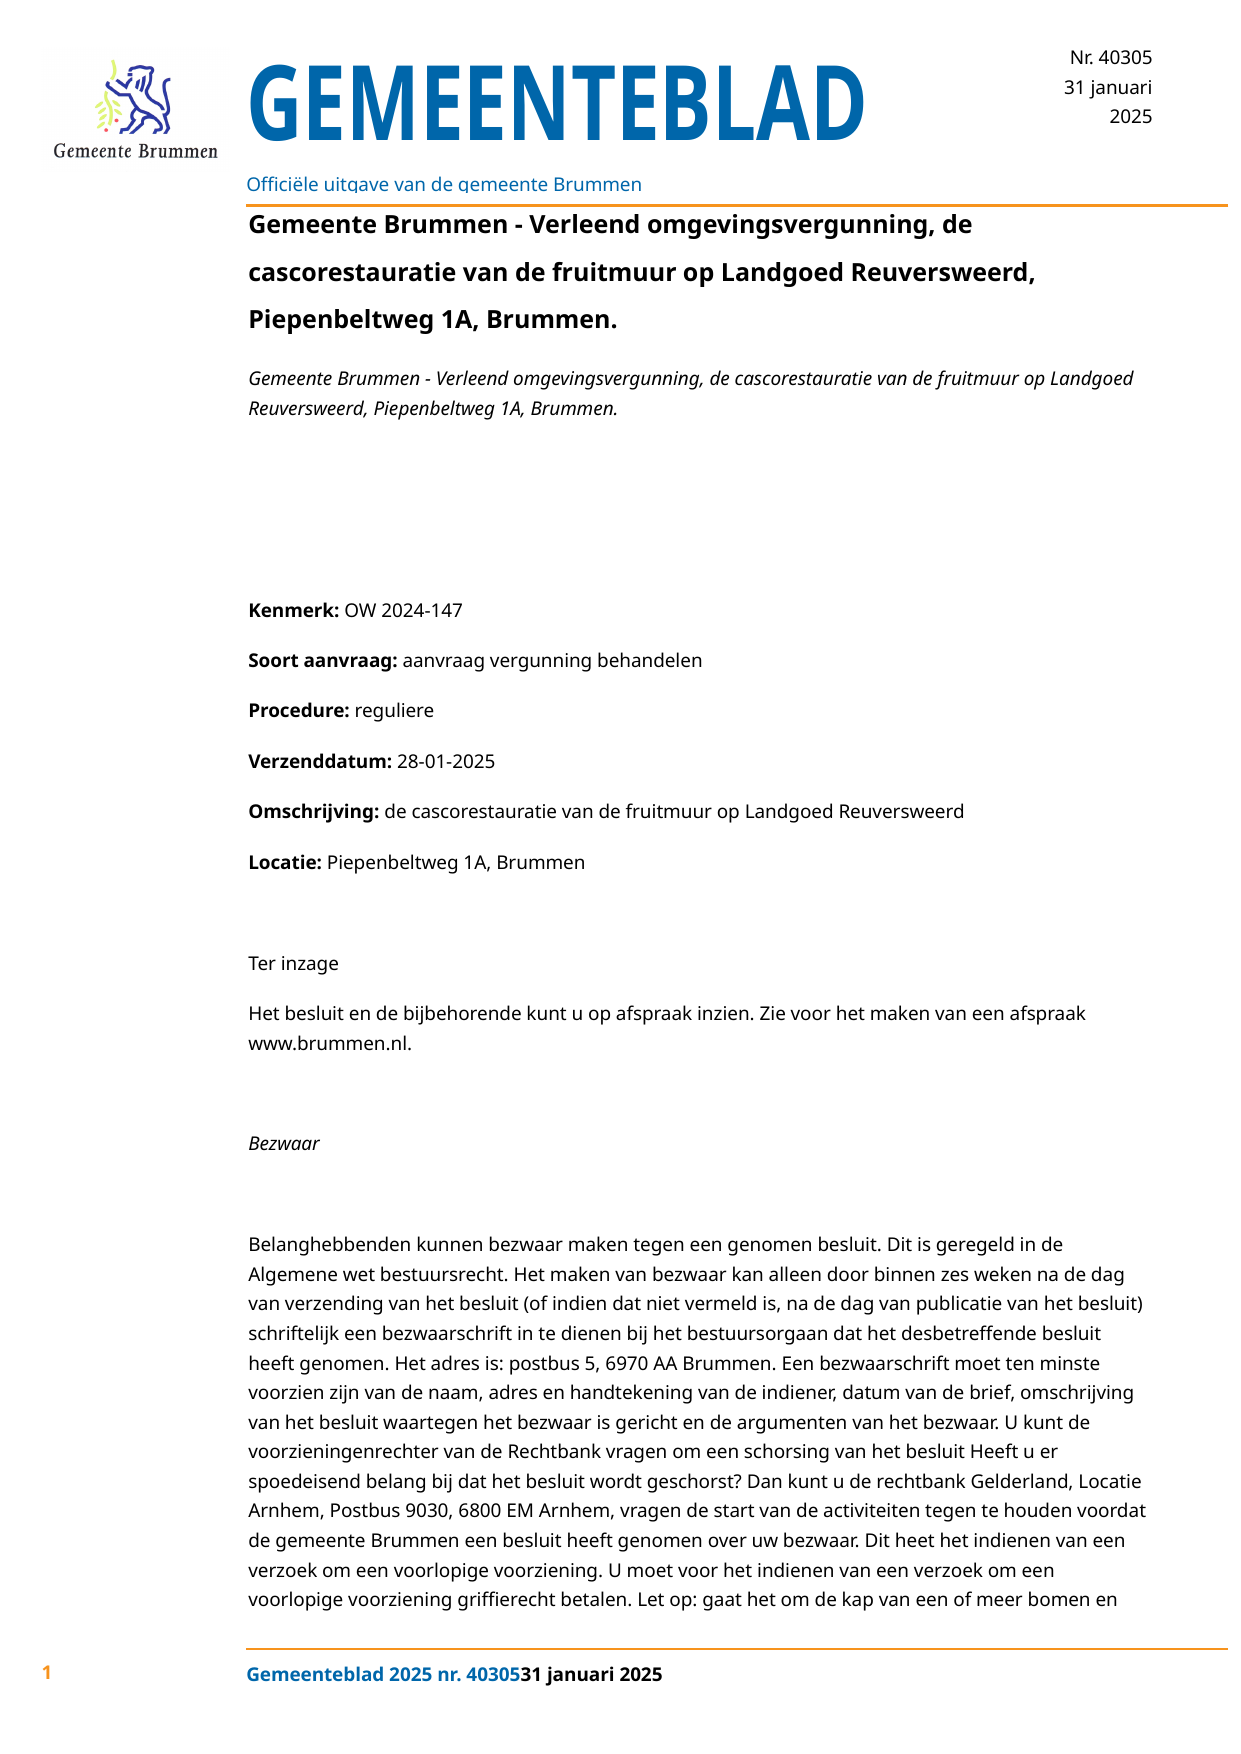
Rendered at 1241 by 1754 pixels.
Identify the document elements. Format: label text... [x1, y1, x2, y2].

text Gemeente Brummen - Verleend omgevingsvergunning, de cascorestauratie van de fruitmuur op Landgoed Reuversweerd, Piepenbeltweg 1A, Brummen. [248, 366, 1152, 421]
text Bezwaar [248, 1131, 1152, 1156]
text Kenmerk: OW 2024-147 [248, 597, 1152, 622]
text Ter inzage [248, 950, 1152, 975]
text Omschrijving: de cascorestauratie van de fruitmuur op Landgoed Reuversweerd [248, 798, 1152, 824]
picture [41, 47, 231, 172]
text Het besluit en de bijbehorende kunt u op afspraak inzien. Zie voor het maken van een afspraak www.brummen.nl. [248, 1000, 1152, 1055]
text Soort aanvraag: aanvraag vergunning behandelen [248, 647, 1152, 673]
text Locatie: Piepenbeltweg 1A, Brummen [248, 849, 1152, 874]
text Verzenddatum: 28-01-2025 [248, 748, 1152, 774]
text Gemeente Brummen - Verleend omgevingsvergunning, de cascorestauratie van de fruitmuur op Landgoed Reuversweerd, Piepenbeltweg 1A, Brummen. [248, 207, 1152, 336]
text Belanghebbenden kunnen bezwaar maken tegen een genomen besluit. Dit is geregeld in de Algemene wet bestuursrecht. Het maken van bezwaar kan alleen door binnen zes weken na de dag van verzending van het besluit (of indien dat niet vermeld is, na de dag van publicatie van het besluit) schriftelijk een bezwaarschrift in te dienen bij het bestuursorgaan dat het desbetreffende besluit heeft genomen. Het adres is: postbus 5, 6970 AA Brummen. Een bezwaarschrift moet ten minste voorzien zijn van de naam, adres en handtekening van de indiener, datum van de brief, omschrijving van het besluit waartegen het bezwaar is gericht en de argumenten van het bezwaar. U kunt de voorzieningenrechter van de Rechtbank vragen om een schorsing van het besluit Heeft u er spoedeisend belang bij dat het besluit wordt geschorst? Dan kunt u de rechtbank Gelderland, Locatie Arnhem, Postbus 9030, 6800 EM Arnhem, vragen de start van de activiteiten tegen te houden voordat de gemeente Brummen een besluit heeft genomen over uw bezwaar. Dit heet het indienen van een verzoek om een voorlopige voorziening. U moet voor het indienen van een verzoek om een voorlopige voorziening griffierecht betalen. Let op: gaat het om de kap van een of meer bomen en [248, 1231, 1152, 1612]
text Procedure: reguliere [248, 698, 1152, 723]
